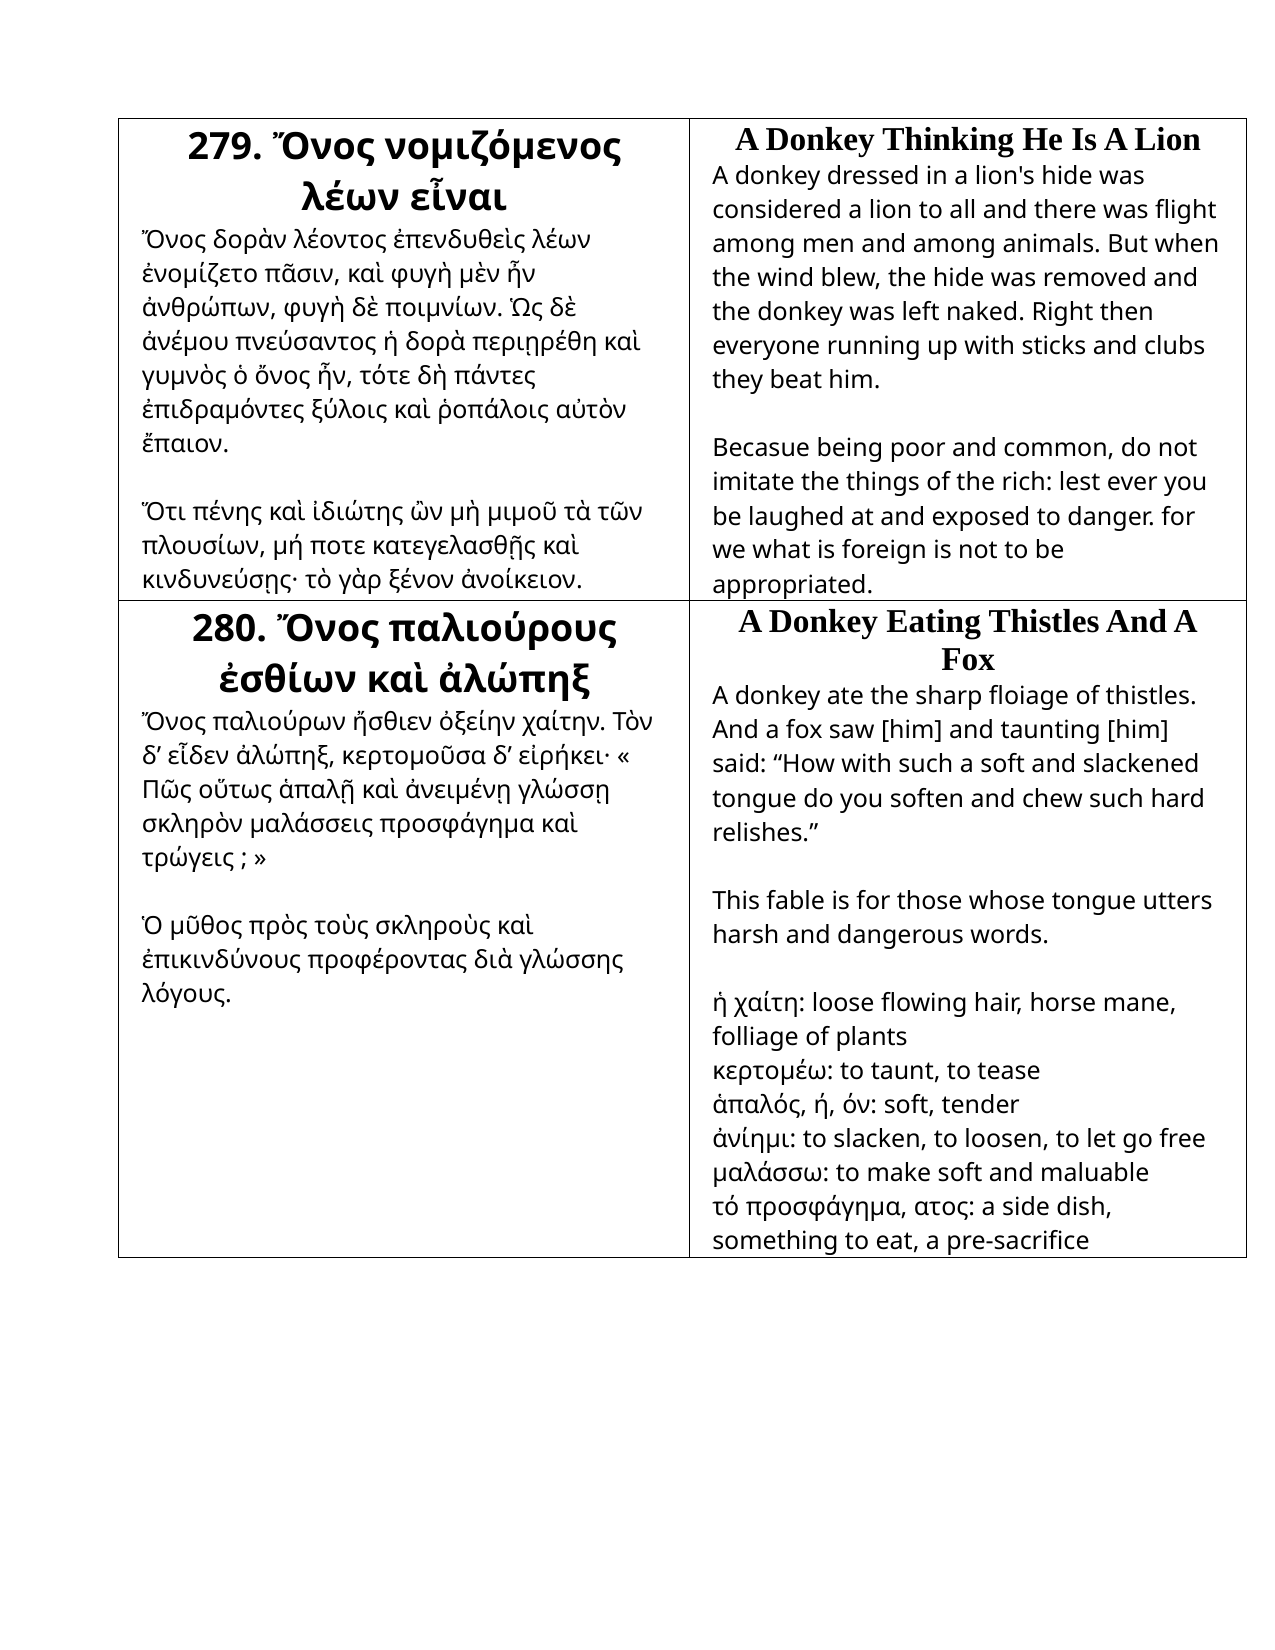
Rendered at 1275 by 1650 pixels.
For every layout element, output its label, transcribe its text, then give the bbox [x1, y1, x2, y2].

table_cell A Donkey Eating Thistles And A Fox A donkey ate the sharp floiage of thistles. And a fox saw [him] and taunting [him] said: “How with such a soft and slackened tongue do you soften and chew such hard relishes.” This fable is for those whose tongue utters harsh and dangerous words. ἡ χαίτη: loose flowing hair, horse mane, folliage of plants κερτομέω: to taunt, to tease ἁπαλός, ή, όν: soft, tender ἀνίημι: to slacken, to loosen, to let go free μαλάσσω: to make soft and maluable τό προσφάγημα, ατος: a side dish, something to eat, a pre-sacrifice [690, 601, 1246, 1257]
table_cell 280. Ὄνος παλιούρους ἐσθίων καὶ ἀλώπηξ Ὄνος παλιούρων ἤσθιεν ὀξείην χαίτην. Τὸν δ’ εἶδεν ἀλώπηξ, κερτομοῦσα δ’ εἰρήκει· « Πῶς οὕτως ἁπαλῇ καὶ ἀνειμένῃ γλώσσῃ σκληρὸν μαλάσσεις προσφάγημα καὶ τρώγεις ; » Ὁ μῦθος πρὸς τοὺς σκληροὺς καὶ ἐπικινδύνους προφέροντας διὰ γλώσσης λόγους. [119, 601, 689, 1257]
table_cell 279. Ὄνος νομιζόμενος λέων εἶναι Ὄνος δορὰν λέοντος ἐπενδυθεὶς λέων ἐνομίζετο πᾶσιν, καὶ φυγὴ μὲν ἦν ἀνθρώπων, φυγὴ δὲ ποιμνίων. Ὡς δὲ ἀνέμου πνεύσαντος ἡ δορὰ περιῃρέθη καὶ γυμνὸς ὁ ὄνος ἦν, τότε δὴ πάντες ἐπιδραμόντες ξύλοις καὶ ῥοπάλοις αὐτὸν ἔπαιον. Ὅτι πένης καὶ ἰδιώτης ὢν μὴ μιμοῦ τὰ τῶν πλουσίων, μή ποτε κατεγελασθῇς καὶ κινδυνεύσῃς· τὸ γὰρ ξένον ἀνοίκειον. [119, 119, 689, 600]
table_cell A Donkey Thinking He Is A Lion A donkey dressed in a lion's hide was considered a lion to all and there was flight among men and among animals. But when the wind blew, the hide was removed and the donkey was left naked. Right then everyone running up with sticks and clubs they beat him. Becasue being poor and common, do not imitate the things of the rich: lest ever you be laughed at and exposed to danger. for we what is foreign is not to be appropriated. [690, 119, 1246, 600]
